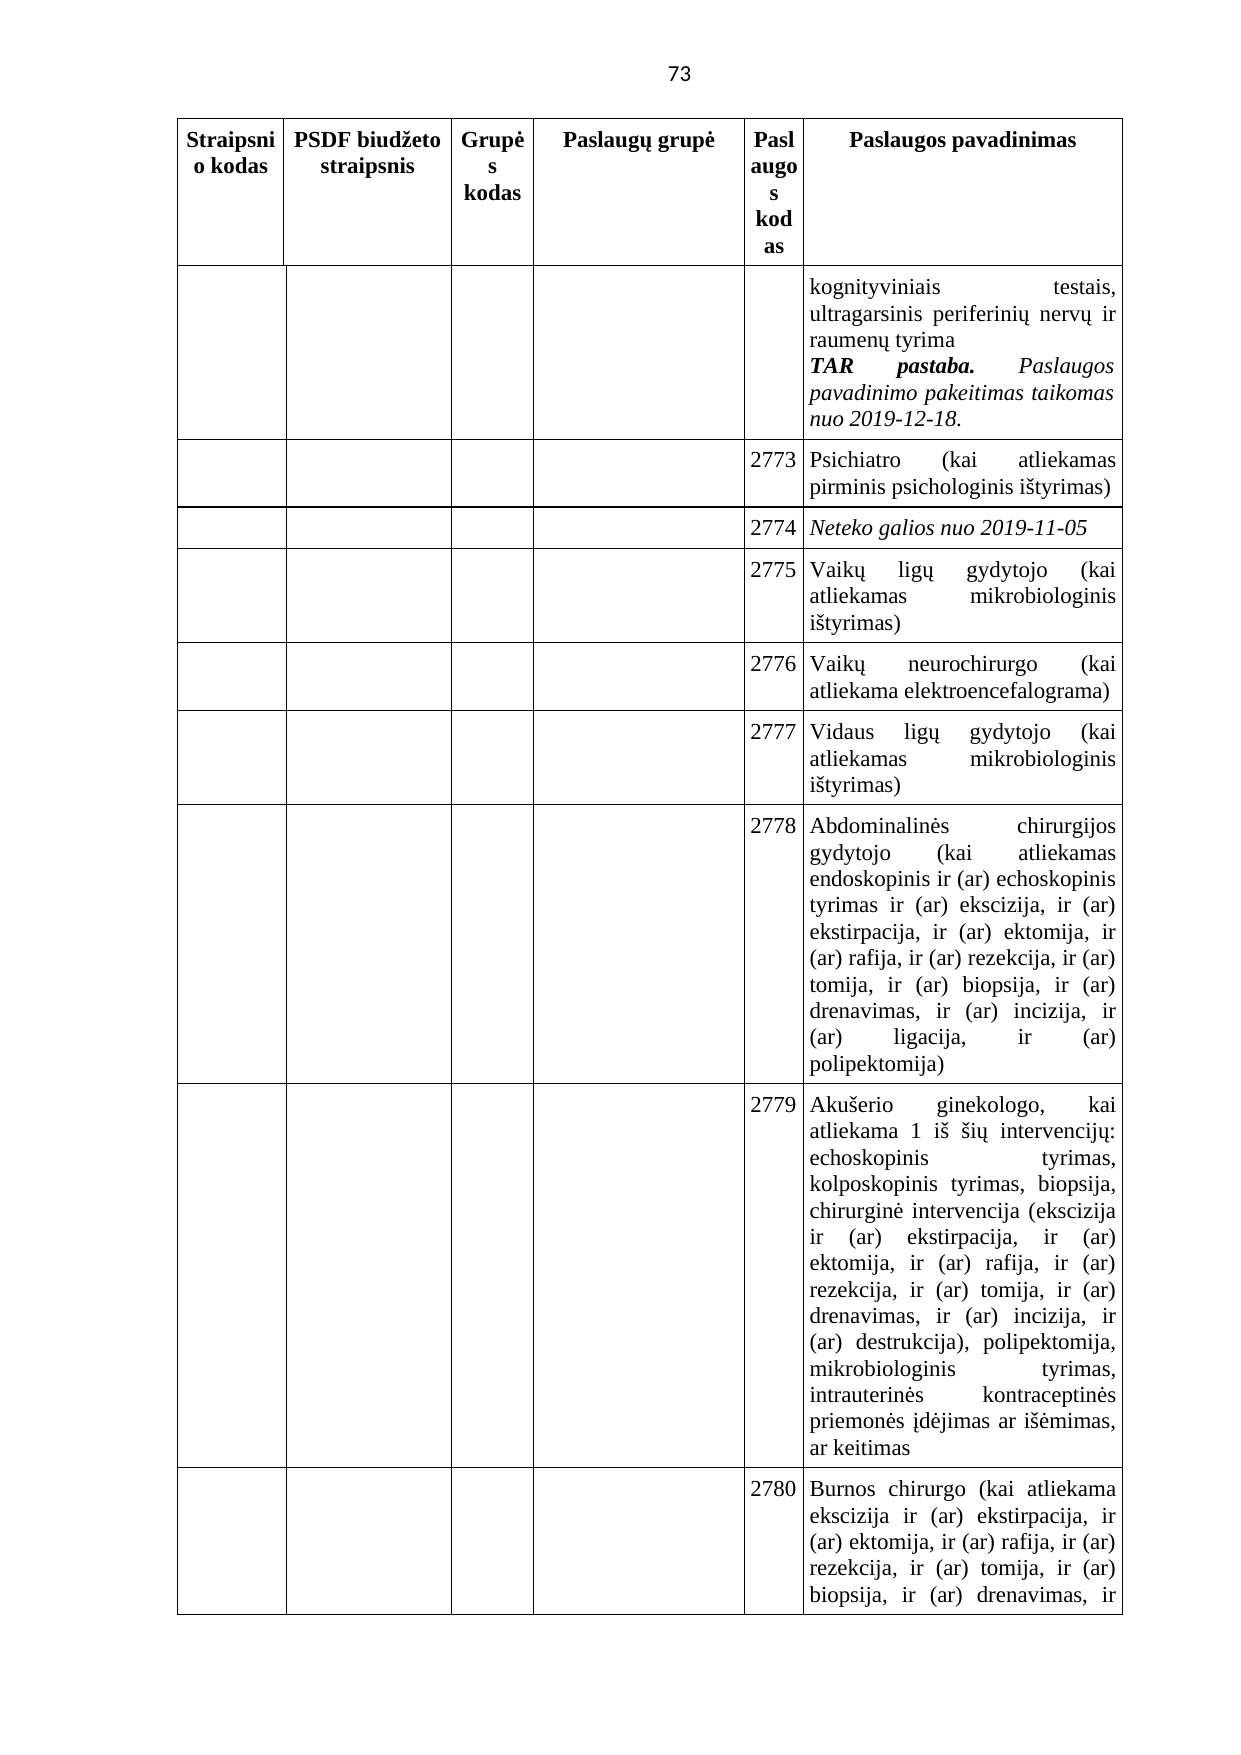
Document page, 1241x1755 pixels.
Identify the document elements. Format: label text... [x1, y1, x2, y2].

table_cell [287, 711, 451, 804]
table_cell 2780 [745, 1468, 803, 1614]
table_cell [178, 1084, 286, 1467]
table_cell [287, 805, 451, 1083]
table_cell Psichiatro (kai atliekamas pirminis psichologinis ištyrimas) [804, 440, 1122, 506]
table_header Paslaugos kodas [745, 119, 803, 265]
table_cell [287, 440, 451, 506]
table_cell 2778 [745, 805, 803, 1083]
table_cell 2779 [745, 1084, 803, 1467]
table_header Grupės kodas [452, 119, 533, 265]
table_cell Vidaus ligų gydytojo (kai atliekamas mikrobiologinis ištyrimas) [804, 711, 1122, 804]
table_cell [534, 711, 744, 804]
table_cell [534, 805, 744, 1083]
table_header Paslaugų grupė [534, 119, 744, 265]
table_cell [287, 1468, 451, 1614]
table_cell [452, 266, 533, 438]
table_cell [178, 805, 286, 1083]
table_cell [534, 549, 744, 642]
table_cell [287, 1084, 451, 1467]
table_cell [534, 1084, 744, 1467]
table_cell [534, 266, 744, 438]
table_cell [452, 711, 533, 804]
table_cell Abdominalinės chirurgijos gydytojo (kai atliekamas endoskopinis ir (ar) echoskopinis tyrimas ir (ar) ekscizija, ir (ar) ekstirpacija, ir (ar) ektomija, ir (ar) rafija, ir (ar) rezekcija, ir (ar) tomija, ir (ar) biopsija, ir (ar) drenavimas, ir (ar) incizija, ir (ar) ligacija, ir (ar) polipektomija) [804, 805, 1122, 1083]
table_cell [178, 711, 286, 804]
table_cell [534, 508, 744, 548]
table_cell [745, 266, 803, 438]
table_cell Vaikų neurochirurgo (kai atliekama elektroencefalograma) [804, 643, 1122, 710]
table_cell [452, 440, 533, 506]
table_cell [178, 440, 286, 506]
table_cell 2777 [745, 711, 803, 804]
table_cell [452, 643, 533, 710]
table_cell kognityviniais testais, ultragarsinis periferinių nervų ir raumenų tyrima TAR pastaba. Paslaugos pavadinimo pakeitimas taikomas nuo 2019-12-18. [804, 266, 1122, 438]
table_cell 2774 [745, 508, 803, 548]
table_cell [178, 508, 286, 548]
table_cell [178, 643, 286, 710]
table_cell 2775 [745, 549, 803, 642]
table_cell [452, 1468, 533, 1614]
table_header Straipsnio kodas [178, 119, 283, 265]
table_cell [287, 508, 451, 548]
table_cell [178, 549, 286, 642]
table_cell 2776 [745, 643, 803, 710]
table_cell Neteko galios nuo 2019-11-05 [804, 508, 1122, 548]
table_cell [452, 508, 533, 548]
table_cell Vaikų ligų gydytojo (kai atliekamas mikrobiologinis ištyrimas) [804, 549, 1122, 642]
table_cell [287, 643, 451, 710]
table_cell [534, 1468, 744, 1614]
table_cell [178, 266, 286, 438]
table_cell 2773 [745, 440, 803, 506]
table_cell Akušerio ginekologo, kai atliekama 1 iš šių intervencijų: echoskopinis tyrimas, kolposkopinis tyrimas, biopsija, chirurginė intervencija (ekscizija ir (ar) ekstirpacija, ir (ar) ektomija, ir (ar) rafija, ir (ar) rezekcija, ir (ar) tomija, ir (ar) drenavimas, ir (ar) incizija, ir (ar) destrukcija), polipektomija, mikrobiologinis tyrimas, intrauterinės kontraceptinės priemonės įdėjimas ar išėmimas, ar keitimas [804, 1084, 1122, 1467]
table_cell [534, 440, 744, 506]
table_cell [178, 1468, 286, 1614]
table_cell Burnos chirurgo (kai atliekama ekscizija ir (ar) ekstirpacija, ir (ar) ektomija, ir (ar) rafija, ir (ar) rezekcija, ir (ar) tomija, ir (ar) biopsija, ir (ar) drenavimas, ir [804, 1468, 1122, 1614]
table_cell [534, 643, 744, 710]
table_cell [287, 266, 451, 438]
table_cell [452, 805, 533, 1083]
table_header Paslaugos pavadinimas [804, 119, 1122, 265]
table_cell [452, 549, 533, 642]
table_cell [287, 549, 451, 642]
table_header PSDF biudžeto straipsnis [284, 119, 451, 265]
table_cell [452, 1084, 533, 1467]
